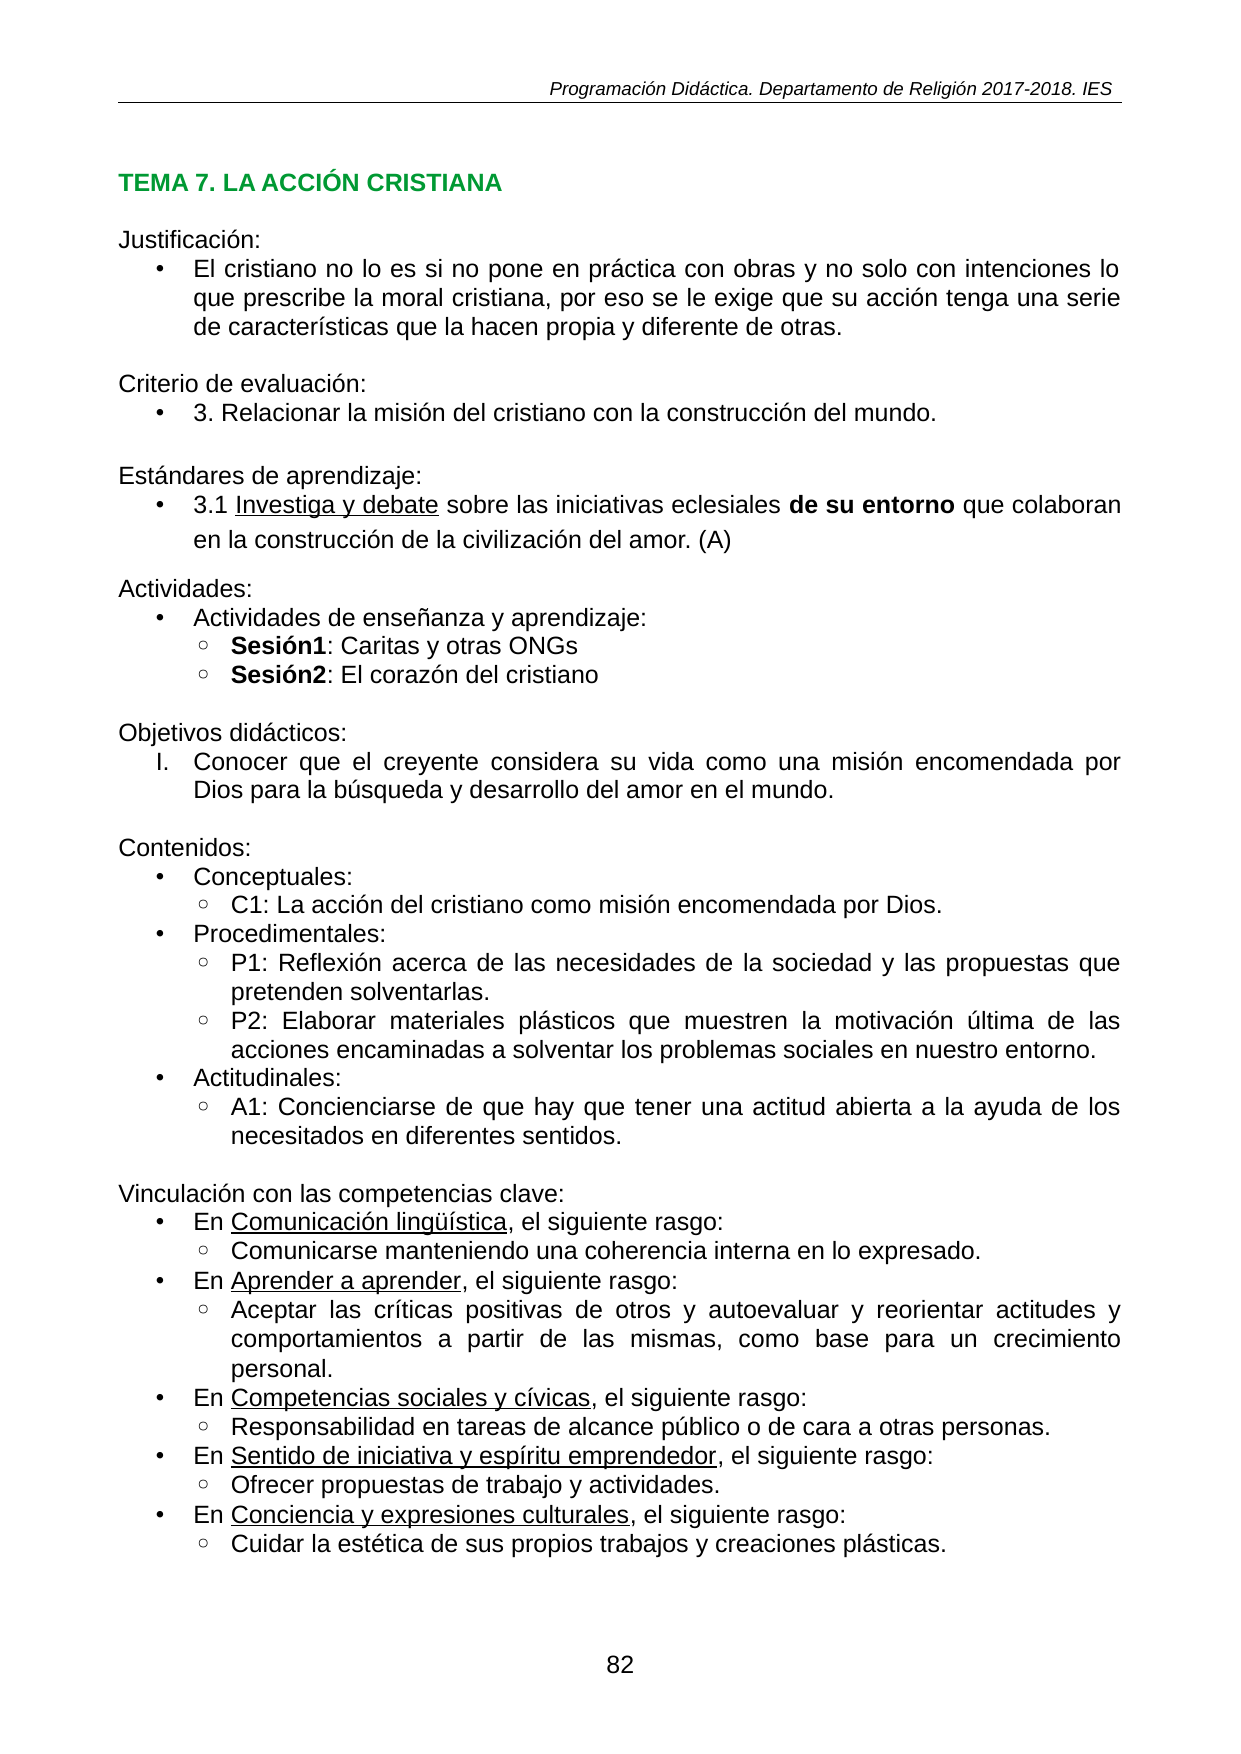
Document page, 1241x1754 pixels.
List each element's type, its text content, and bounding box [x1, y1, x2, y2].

list Conocer que el creyente considera su vida como una misión encomendada por Dios para la búsqueda y desarrollo del amor en el mundo. [156, 747, 1122, 804]
list Actividades de enseñanza y aprendizaje: [156, 602, 1122, 631]
list Sesión1: Caritas y otras ONGs [193, 631, 1122, 660]
list Sesión2: El corazón del cristiano [193, 660, 1122, 689]
list Comunicarse manteniendo una coherencia interna en lo expresado. [193, 1236, 1122, 1266]
list C1: La acción del cristiano como misión encomendada por Dios. [193, 890, 1122, 919]
list Procedimentales: [156, 919, 1122, 948]
list A1: Concienciarse de que hay que tener una actitud abierta a la ayuda de los necesitados en diferentes sentidos. [193, 1092, 1122, 1150]
text Contenidos: [118, 833, 1122, 862]
list Cuidar la estética de sus propios trabajos y creaciones plásticas. [193, 1528, 1122, 1558]
text Actividades: [118, 574, 1122, 602]
list 3.1 Investiga y debate sobre las iniciativas eclesiales de su entorno que colaboran en la construcción de la civilización del amor. (A) [156, 490, 1122, 553]
list Actitudinales: [156, 1063, 1122, 1092]
text TEMA 7. LA ACCIÓN CRISTIANA [118, 168, 1122, 197]
list Aceptar las críticas positivas de otros y autoevaluar y reorientar actitudes y comportamientos a partir de las mismas, como base para un crecimiento personal. [193, 1294, 1122, 1383]
text Objetivos didácticos: [118, 718, 1122, 747]
list El cristiano no lo es si no pone en práctica con obras y no solo con intenciones lo que prescribe la moral cristiana, por eso se le exige que su acción tenga una serie de características que la hacen propia y diferente de otras. [156, 254, 1122, 341]
list En Comunicación lingüística, el siguiente rasgo: [156, 1207, 1122, 1236]
list En Conciencia y expresiones culturales, el siguiente rasgo: [156, 1499, 1122, 1528]
list En Aprender a aprender, el siguiente rasgo: [156, 1266, 1122, 1294]
text Criterio de evaluación: [118, 369, 1122, 398]
text Estándares de aprendizaje: [118, 461, 1122, 490]
list Conceptuales: [156, 862, 1122, 890]
list P1: Reflexión acerca de las necesidades de la sociedad y las propuestas que pretenden solventarlas. [193, 948, 1122, 1006]
list En Competencias sociales y cívicas, el siguiente rasgo: [156, 1383, 1122, 1412]
list Responsabilidad en tareas de alcance público o de cara a otras personas. [193, 1412, 1122, 1441]
list En Sentido de iniciativa y espíritu emprendedor, el siguiente rasgo: [156, 1441, 1122, 1470]
text Justificación: [118, 225, 1122, 254]
list P2: Elaborar materiales plásticos que muestren la motivación última de las acciones encaminadas a solventar los problemas sociales en nuestro entorno. [193, 1006, 1122, 1063]
text Vinculación con las competencias clave: [118, 1178, 1122, 1207]
list Ofrecer propuestas de trabajo y actividades. [193, 1470, 1122, 1499]
list 3. Relacionar la misión del cristiano con la construcción del mundo. [156, 398, 1122, 427]
